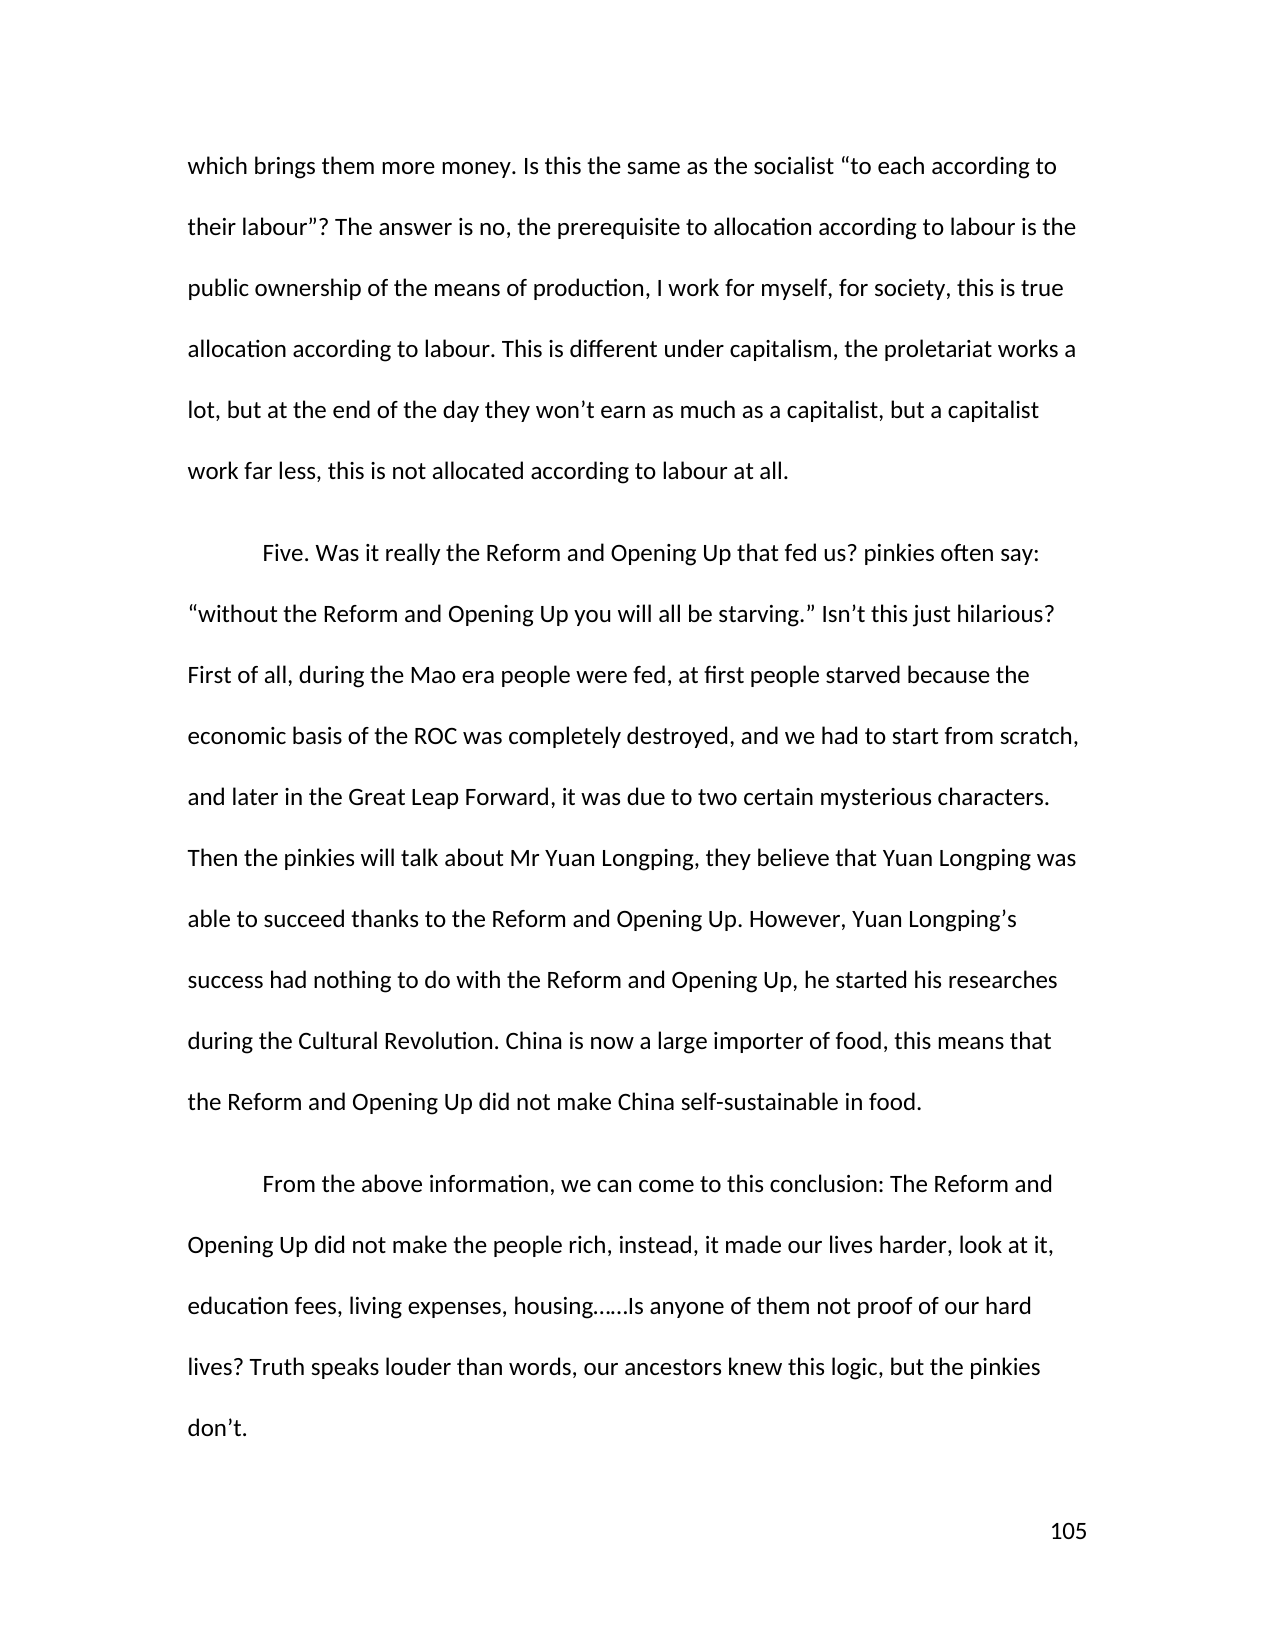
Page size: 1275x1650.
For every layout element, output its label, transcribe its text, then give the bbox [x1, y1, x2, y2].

text which brings them more money. Is this the same as the socialist “to each according to their labour”? The answer is no, the prerequisite to allocation according to labour is the public ownership of the means of production, I work for myself, for society, this is true allocation according to labour. This is different under capitalism, the proletariat works a lot, but at the end of the day they won’t earn as much as a capitalist, but a capitalist work far less, this is not allocated according to labour at all. [187, 150, 1087, 486]
text Five. Was it really the Reform and Opening Up that fed us? pinkies often say: “without the Reform and Opening Up you will all be starving.” Isn’t this just hilarious? First of all, during the Mao era people were fed, at first people starved because the economic basis of the ROC was completely destroyed, and we had to start from scratch, and later in the Great Leap Forward, it was due to two certain mysterious characters. Then the pinkies will talk about Mr Yuan Longping, they believe that Yuan Longping was able to succeed thanks to the Reform and Opening Up. However, Yuan Longping’s success had nothing to do with the Reform and Opening Up, he started his researches during the Cultural Revolution. China is now a large importer of food, this means that the Reform and Opening Up did not make China self-sustainable in food. [187, 537, 1087, 1117]
text From the above information, we can come to this conclusion: The Reform and Opening Up did not make the people rich, instead, it made our lives harder, look at it, education fees, living expenses, housing……Is anyone of them not proof of our hard lives? Truth speaks louder than words, our ancestors knew this logic, but the pinkies don’t. [187, 1168, 1087, 1443]
